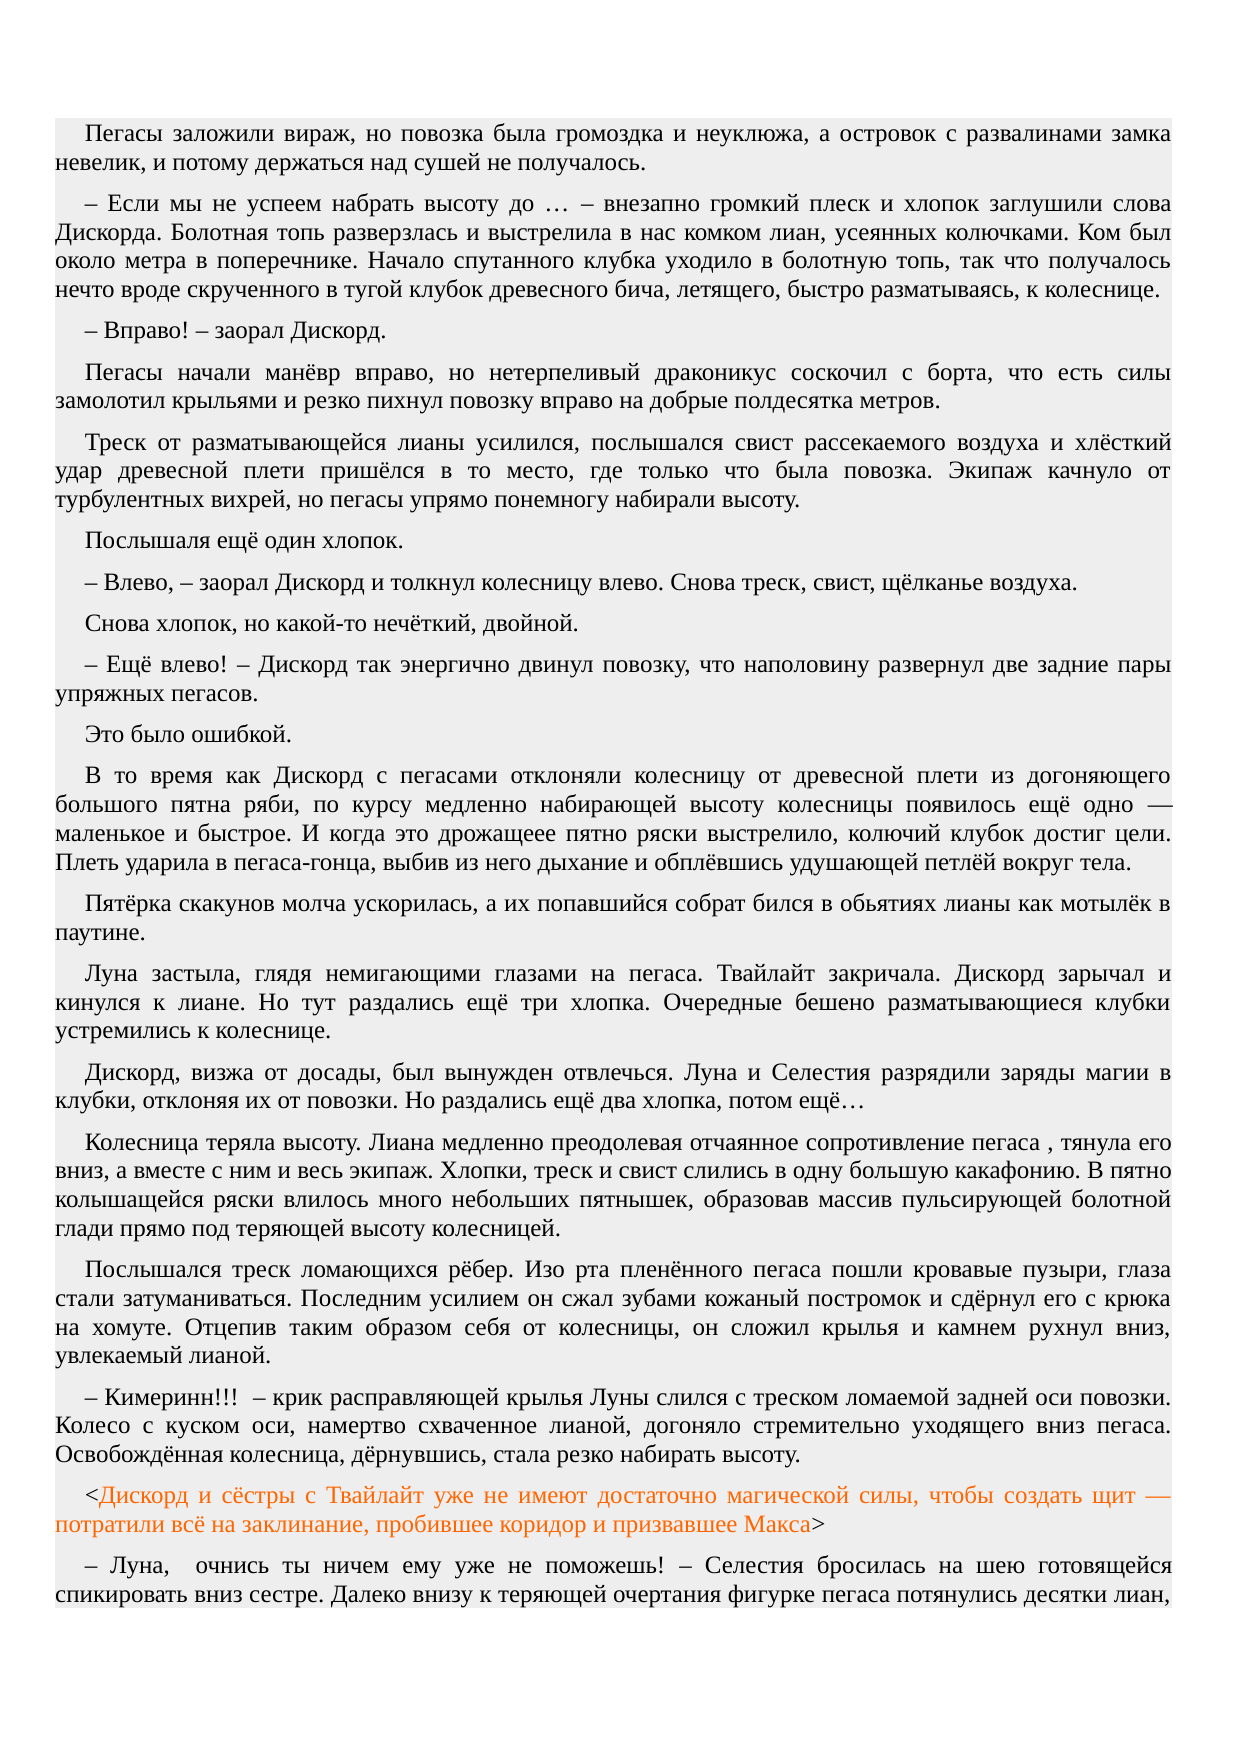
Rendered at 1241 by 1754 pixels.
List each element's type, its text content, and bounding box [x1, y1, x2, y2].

text Пегасы начали манёвр вправо, но нетерпеливый драконикус соскочил с борта, что есть силы замолотил крыльями и резко пихнул повозку вправо на добрые полдесятка метров. [55, 357, 1172, 414]
text Послышался треск ломающихся рёбер. Изо рта пленённого пегаса пошли кровавые пузыри, глаза стали затуманиваться. Последним усилием он сжал зубами кожаный постромок и сдёрнул его с крюка на хомуте. Отцепив таким образом себя от колесницы, он сложил крылья и камнем рухнул вниз, увлекаемый лианой. [55, 1254, 1172, 1369]
text – Влево, – заорал Дискорд и толкнул колесницу влево. Снова треск, свист, щёлканье воздуха. [55, 567, 1172, 596]
text Пятёрка скакунов молча ускорилась, а их попавшийся собрат бился в обьятиях лианы как мотылёк в паутине. [55, 888, 1172, 946]
text – Кимеринн!!! – крик расправляющей крылья Луны слился с треском ломаемой задней оси повозки. Колесо с куском оси, намертво схваченное лианой, догоняло стремительно уходящего вниз пегаса. Освобождённая колесница, дёрнувшись, стала резко набирать высоту. [55, 1382, 1172, 1468]
text – Вправо! – заорал Дискорд. [55, 316, 1172, 344]
text – Если мы не успеем набрать высоту до … – внезапно громкий плеск и хлопок заглушили слова Дискорда. Болотная топь разверзлась и выстрелила в нас комком лиан, усеянных колючками. Ком был около метра в поперечнике. Начало спутанного клубка уходило в болотную топь, так что получалось нечто вроде скрученного в тугой клубок древесного бича, летящего, быстро разматываясь, к колеснице. [55, 188, 1172, 303]
text <Дискорд и сёстры с Твайлайт уже не имеют достаточно магической силы, чтобы создать щит — потратили всё на заклинание, пробившее коридор и призвавшее Макса> [55, 1481, 1172, 1538]
text В то время как Дискорд с пегасами отклоняли колесницу от древесной плети из догоняющего большого пятна ряби, по курсу медленно набирающей высоту колесницы появилось ещё одно — маленькое и быстрое. И когда это дрожащеее пятно ряски выстрелило, колючий клубок достиг цели. Плеть ударила в пегаса-гонца, выбив из него дыхание и обплёвшись удушающей петлёй вокруг тела. [55, 761, 1172, 876]
text Это было ошибкой. [55, 719, 1172, 748]
text Дискорд, визжа от досады, был вынужден отвлечься. Луна и Селестия разрядили заряды магии в клубки, отклоняя их от повозки. Но раздались ещё два хлопка, потом ещё… [55, 1057, 1172, 1114]
text Луна застыла, глядя немигающими глазами на пегаса. Твайлайт закричала. Дискорд зарычал и кинулся к лиане. Но тут раздались ещё три хлопка. Очередные бешено разматывающиеся клубки устремились к колеснице. [55, 958, 1172, 1044]
text Послышаля ещё один хлопок. [55, 526, 1172, 554]
text Треск от разматывающейся лианы усилился, послышался свист рассекаемого воздуха и хлёсткий удар древесной плети пришёлся в то место, где только что была повозка. Экипаж качнуло от турбулентных вихрей, но пегасы упрямо понемногу набирали высоту. [55, 427, 1172, 513]
text Пегасы заложили вираж, но повозка была громоздка и неуклюжа, а островок с развалинами замка невелик, и потому держаться над сушей не получалось. [55, 118, 1172, 176]
text – Луна, очнись ты ничем ему уже не поможешь! – Селестия бросилась на шею готовящейся спикировать вниз сестре. Далеко внизу к теряющей очертания фигурке пегаса потянулись десятки лиан, [55, 1551, 1172, 1608]
text Снова хлопок, но какой-то нечёткий, двойной. [55, 608, 1172, 637]
text – Ещё влево! – Дискорд так энергично двинул повозку, что наполовину развернул две задние пары упряжных пегасов. [55, 649, 1172, 707]
text Колесница теряла высоту. Лиана медленно преодолевая отчаянное сопротивление пегаса , тянула его вниз, а вместе с ним и весь экипаж. Хлопки, треск и свист слились в одну большую какафонию. В пятно колышащейся ряски влилось много небольших пятнышек, образовав массив пульсирующей болотной глади прямо под теряющей высоту колесницей. [55, 1127, 1172, 1242]
